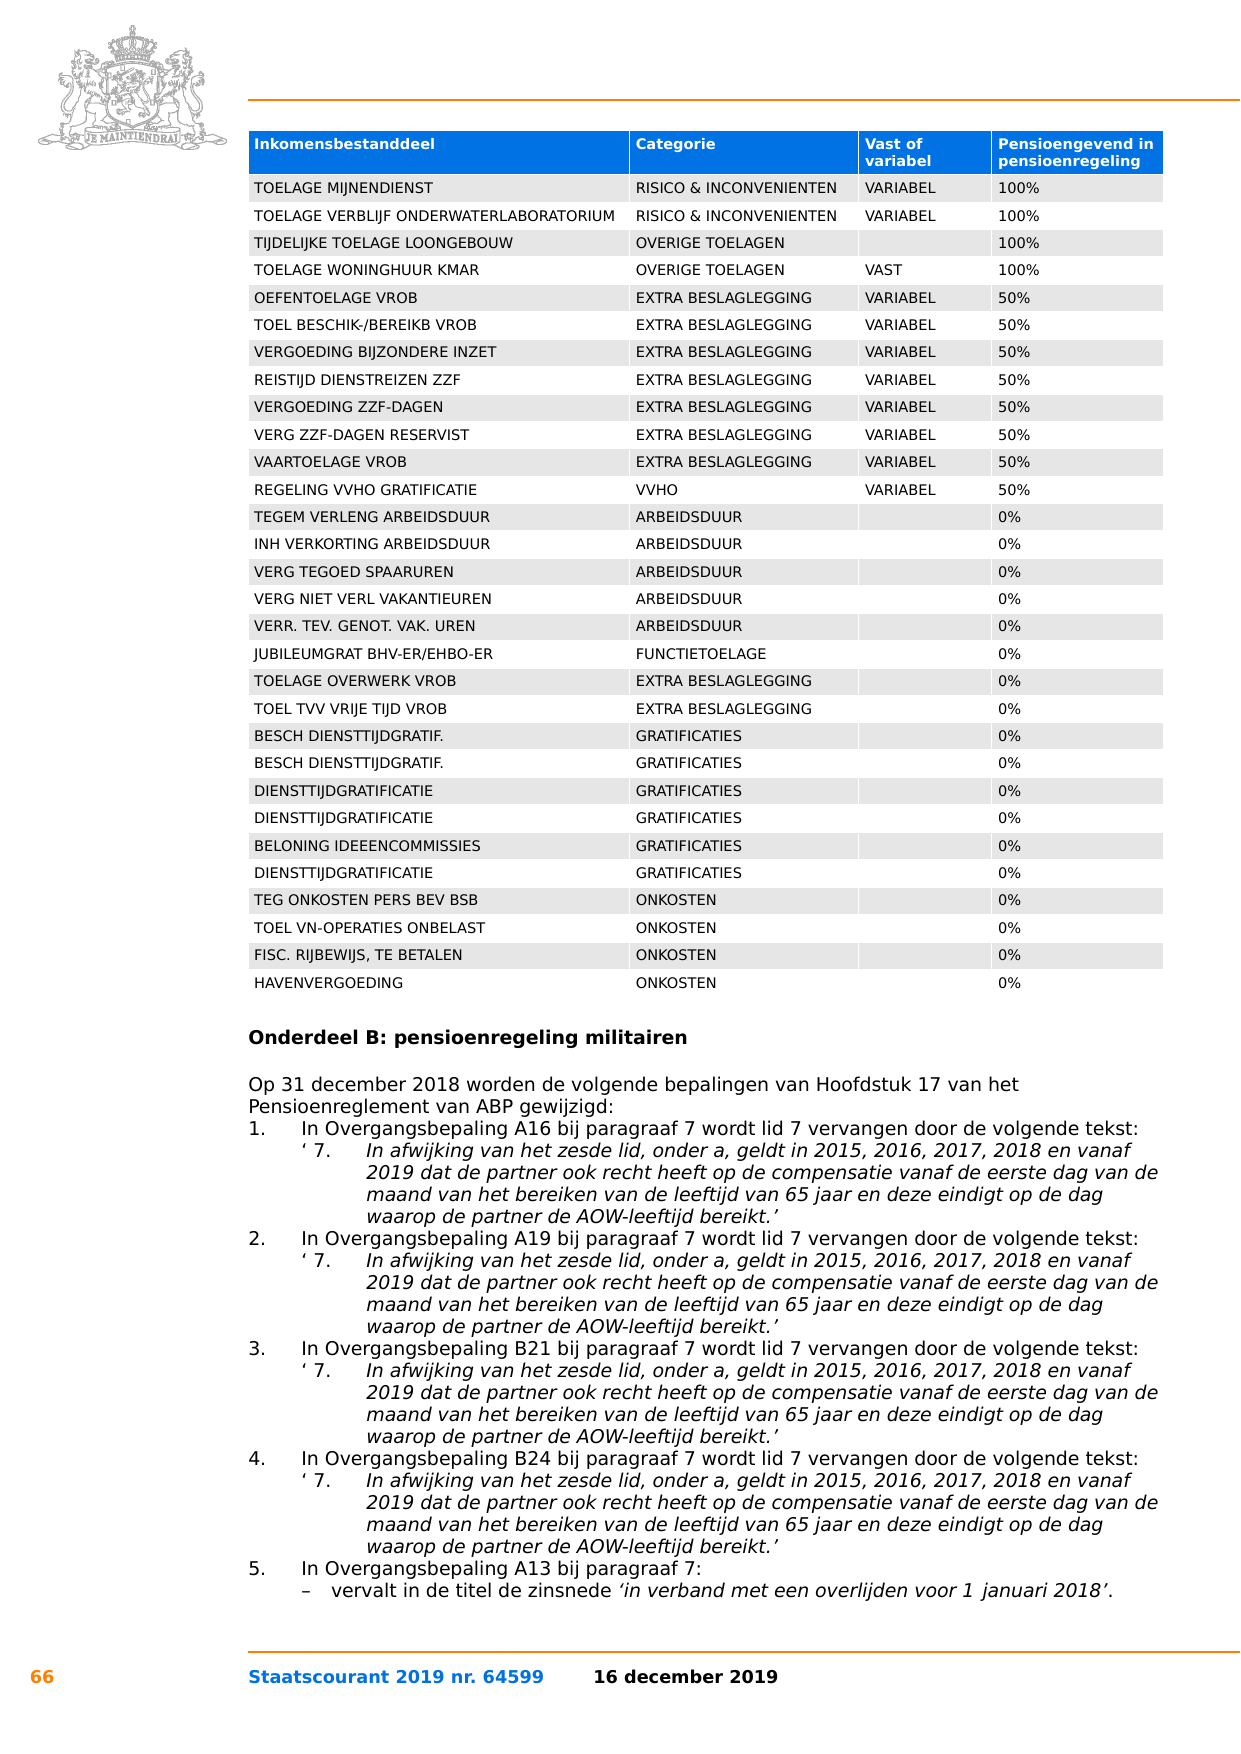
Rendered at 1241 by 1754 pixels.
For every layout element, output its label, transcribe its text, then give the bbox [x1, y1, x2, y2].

table_cell EXTRA BESLAGLEGGING [630, 669, 858, 695]
table_cell 0% [992, 751, 1163, 777]
table_cell TOEL BESCHIK-/BEREIKB VROB [249, 312, 629, 339]
table_cell TOELAGE OVERWERK VROB [249, 669, 629, 695]
table_cell [859, 888, 991, 914]
table_cell TOEL VN-OPERATIES ONBELAST [249, 915, 629, 941]
table_cell ARBEIDSDUUR [630, 559, 858, 585]
table_cell VARIABEL [859, 395, 991, 421]
table_cell TEG ONKOSTEN PERS BEV BSB [249, 888, 629, 914]
table_cell 50% [992, 367, 1163, 393]
table_cell VARIABEL [859, 449, 991, 476]
table_cell 50% [992, 422, 1163, 448]
table_cell DIENSTTIJDGRATIFICATIE [249, 778, 629, 804]
table_cell VARIABEL [859, 422, 991, 448]
table_cell OVERIGE TOELAGEN [630, 230, 858, 256]
table_cell VAARTOELAGE VROB [249, 449, 629, 476]
table_cell EXTRA BESLAGLEGGING [630, 367, 858, 393]
table_cell TOELAGE WONINGHUUR KMAR [249, 258, 629, 284]
table_cell 0% [992, 970, 1163, 996]
table_cell DIENSTTIJDGRATIFICATIE [249, 860, 629, 887]
table_cell [859, 586, 991, 613]
table_cell EXTRA BESLAGLEGGING [630, 340, 858, 366]
table_cell RISICO & INCONVENIENTEN [630, 175, 858, 202]
table_cell FISC. RIJBEWIJS, TE BETALEN [249, 943, 629, 969]
table_cell 0% [992, 860, 1163, 887]
table_cell OVERIGE TOELAGEN [630, 258, 858, 284]
table_cell 100% [992, 203, 1163, 229]
table_cell [859, 669, 991, 695]
table_cell EXTRA BESLAGLEGGING [630, 285, 858, 311]
table_cell EXTRA BESLAGLEGGING [630, 696, 858, 722]
table_cell ARBEIDSDUUR [630, 586, 858, 613]
text Op 31 december 2018 worden de volgende bepalingen van Hoofdstuk 17 van het Pensioenreglement van ABP gewijzigd: [248, 1074, 1163, 1118]
table_cell 100% [992, 230, 1163, 256]
table_cell GRATIFICATIES [630, 723, 858, 749]
table_cell BESCH DIENSTTIJDGRATIF. [249, 723, 629, 749]
table_cell VARIABEL [859, 285, 991, 311]
table_cell ONKOSTEN [630, 915, 858, 941]
text 3. In Overgangsbepaling B21 bij paragraaf 7 wordt lid 7 vervangen door de volgende tekst: [248, 1338, 1163, 1360]
table_cell [859, 915, 991, 941]
table_cell BELONING IDEEENCOMMISSIES [249, 833, 629, 859]
table_cell HAVENVERGOEDING [249, 970, 629, 996]
table_cell GRATIFICATIES [630, 778, 858, 804]
text 4. In Overgangsbepaling B24 bij paragraaf 7 wordt lid 7 vervangen door de volgende tekst: [248, 1448, 1163, 1470]
table_cell ONKOSTEN [630, 888, 858, 914]
table_header Pensioengevend in pensioenregeling [992, 131, 1163, 174]
table_cell VAST [859, 258, 991, 284]
table_cell 100% [992, 258, 1163, 284]
table_cell TOEL TVV VRIJE TIJD VROB [249, 696, 629, 722]
text ‘ 7. In afwijking van het zesde lid, onder a, geldt in 2015, 2016, 2017, 2018 en vanaf 2019 dat de partner ook recht heeft op de compensatie vanaf de eerste dag van de maand van het bereiken van de leeftijd van 65 jaar en deze eindigt op de dag waarop de partner de AOW-leeftijd bereikt.’ [301, 1250, 1163, 1338]
table_cell TOELAGE VERBLIJF ONDERWATERLABORATORIUM [249, 203, 629, 229]
table_header Vast of variabel [859, 131, 991, 174]
table_cell 0% [992, 669, 1163, 695]
table_cell 0% [992, 805, 1163, 832]
table_cell VARIABEL [859, 477, 991, 503]
table_cell 0% [992, 915, 1163, 941]
table_cell VERG NIET VERL VAKANTIEUREN [249, 586, 629, 613]
table_cell [859, 641, 991, 667]
table_cell VVHO [630, 477, 858, 503]
table_cell 0% [992, 586, 1163, 613]
table_cell REGELING VVHO GRATIFICATIE [249, 477, 629, 503]
table_cell 0% [992, 723, 1163, 749]
table_cell OEFENTOELAGE VROB [249, 285, 629, 311]
table_cell VERG TEGOED SPAARUREN [249, 559, 629, 585]
table_cell [859, 723, 991, 749]
table_cell VERR. TEV. GENOT. VAK. UREN [249, 614, 629, 640]
table_cell [859, 230, 991, 256]
table_cell [859, 833, 991, 859]
table_cell [859, 805, 991, 832]
subtitle Onderdeel B: pensioenregeling militairen [248, 1027, 1163, 1049]
table_cell 0% [992, 943, 1163, 969]
table_cell EXTRA BESLAGLEGGING [630, 422, 858, 448]
table_cell VARIABEL [859, 203, 991, 229]
table_cell VARIABEL [859, 312, 991, 339]
table_cell INH VERKORTING ARBEIDSDUUR [249, 531, 629, 558]
table_cell [859, 970, 991, 996]
table_cell 100% [992, 175, 1163, 202]
table_cell REISTIJD DIENSTREIZEN ZZF [249, 367, 629, 393]
text ‘ 7. In afwijking van het zesde lid, onder a, geldt in 2015, 2016, 2017, 2018 en vanaf 2019 dat de partner ook recht heeft op de compensatie vanaf de eerste dag van de maand van het bereiken van de leeftijd van 65 jaar en deze eindigt op de dag waarop de partner de AOW-leeftijd bereikt.’ [301, 1140, 1163, 1228]
table_cell [859, 531, 991, 558]
table_cell ONKOSTEN [630, 970, 858, 996]
table_cell 0% [992, 778, 1163, 804]
table_cell [859, 614, 991, 640]
table_cell EXTRA BESLAGLEGGING [630, 312, 858, 339]
table_cell ARBEIDSDUUR [630, 504, 858, 530]
table_cell GRATIFICATIES [630, 860, 858, 887]
table_cell GRATIFICATIES [630, 833, 858, 859]
table_cell 50% [992, 449, 1163, 476]
text – vervalt in de titel de zinsnede ‘in verband met een overlijden voor 1 januari 2018’. [301, 1580, 1163, 1602]
table_cell GRATIFICATIES [630, 805, 858, 832]
table_cell 0% [992, 696, 1163, 722]
text 1. In Overgangsbepaling A16 bij paragraaf 7 wordt lid 7 vervangen door de volgende tekst: [248, 1118, 1163, 1140]
table_cell 50% [992, 395, 1163, 421]
table_cell 0% [992, 531, 1163, 558]
text ‘ 7. In afwijking van het zesde lid, onder a, geldt in 2015, 2016, 2017, 2018 en vanaf 2019 dat de partner ook recht heeft op de compensatie vanaf de eerste dag van de maand van het bereiken van de leeftijd van 65 jaar en deze eindigt op de dag waarop de partner de AOW-leeftijd bereikt.’ [301, 1360, 1163, 1448]
table_cell VARIABEL [859, 340, 991, 366]
text 2. In Overgangsbepaling A19 bij paragraaf 7 wordt lid 7 vervangen door de volgende tekst: [248, 1228, 1163, 1250]
table_cell RISICO & INCONVENIENTEN [630, 203, 858, 229]
table_cell 0% [992, 614, 1163, 640]
table_cell [859, 559, 991, 585]
table_cell TOELAGE MIJNENDIENST [249, 175, 629, 202]
table_header Categorie [630, 131, 858, 174]
table_cell [859, 751, 991, 777]
table_cell [859, 696, 991, 722]
table_cell 50% [992, 340, 1163, 366]
table_cell 0% [992, 504, 1163, 530]
text ‘ 7. In afwijking van het zesde lid, onder a, geldt in 2015, 2016, 2017, 2018 en vanaf 2019 dat de partner ook recht heeft op de compensatie vanaf de eerste dag van de maand van het bereiken van de leeftijd van 65 jaar en deze eindigt op de dag waarop de partner de AOW-leeftijd bereikt.’ [301, 1470, 1163, 1558]
table_cell ARBEIDSDUUR [630, 614, 858, 640]
table_cell JUBILEUMGRAT BHV-ER/EHBO-ER [249, 641, 629, 667]
table_cell 0% [992, 641, 1163, 667]
table_cell FUNCTIETOELAGE [630, 641, 858, 667]
table_cell 50% [992, 477, 1163, 503]
table_cell VARIABEL [859, 175, 991, 202]
table_cell 50% [992, 312, 1163, 339]
table_cell VARIABEL [859, 367, 991, 393]
table_cell VERGOEDING ZZF-DAGEN [249, 395, 629, 421]
text 5. In Overgangsbepaling A13 bij paragraaf 7: [248, 1558, 1163, 1580]
table_cell 0% [992, 833, 1163, 859]
table_cell 0% [992, 888, 1163, 914]
table_cell [859, 778, 991, 804]
table_cell [859, 943, 991, 969]
table_cell 0% [992, 559, 1163, 585]
table_cell VERG ZZF-DAGEN RESERVIST [249, 422, 629, 448]
table_cell TEGEM VERLENG ARBEIDSDUUR [249, 504, 629, 530]
table_cell BESCH DIENSTTIJDGRATIF. [249, 751, 629, 777]
table_cell EXTRA BESLAGLEGGING [630, 449, 858, 476]
picture [38, 25, 227, 150]
table_header Inkomensbestanddeel [249, 131, 629, 174]
table_cell [859, 860, 991, 887]
table_cell 50% [992, 285, 1163, 311]
table_cell DIENSTTIJDGRATIFICATIE [249, 805, 629, 832]
table_cell TIJDELIJKE TOELAGE LOONGEBOUW [249, 230, 629, 256]
table_cell VERGOEDING BIJZONDERE INZET [249, 340, 629, 366]
table_cell ARBEIDSDUUR [630, 531, 858, 558]
table_cell GRATIFICATIES [630, 751, 858, 777]
table_cell EXTRA BESLAGLEGGING [630, 395, 858, 421]
table_cell [859, 504, 991, 530]
table_cell ONKOSTEN [630, 943, 858, 969]
